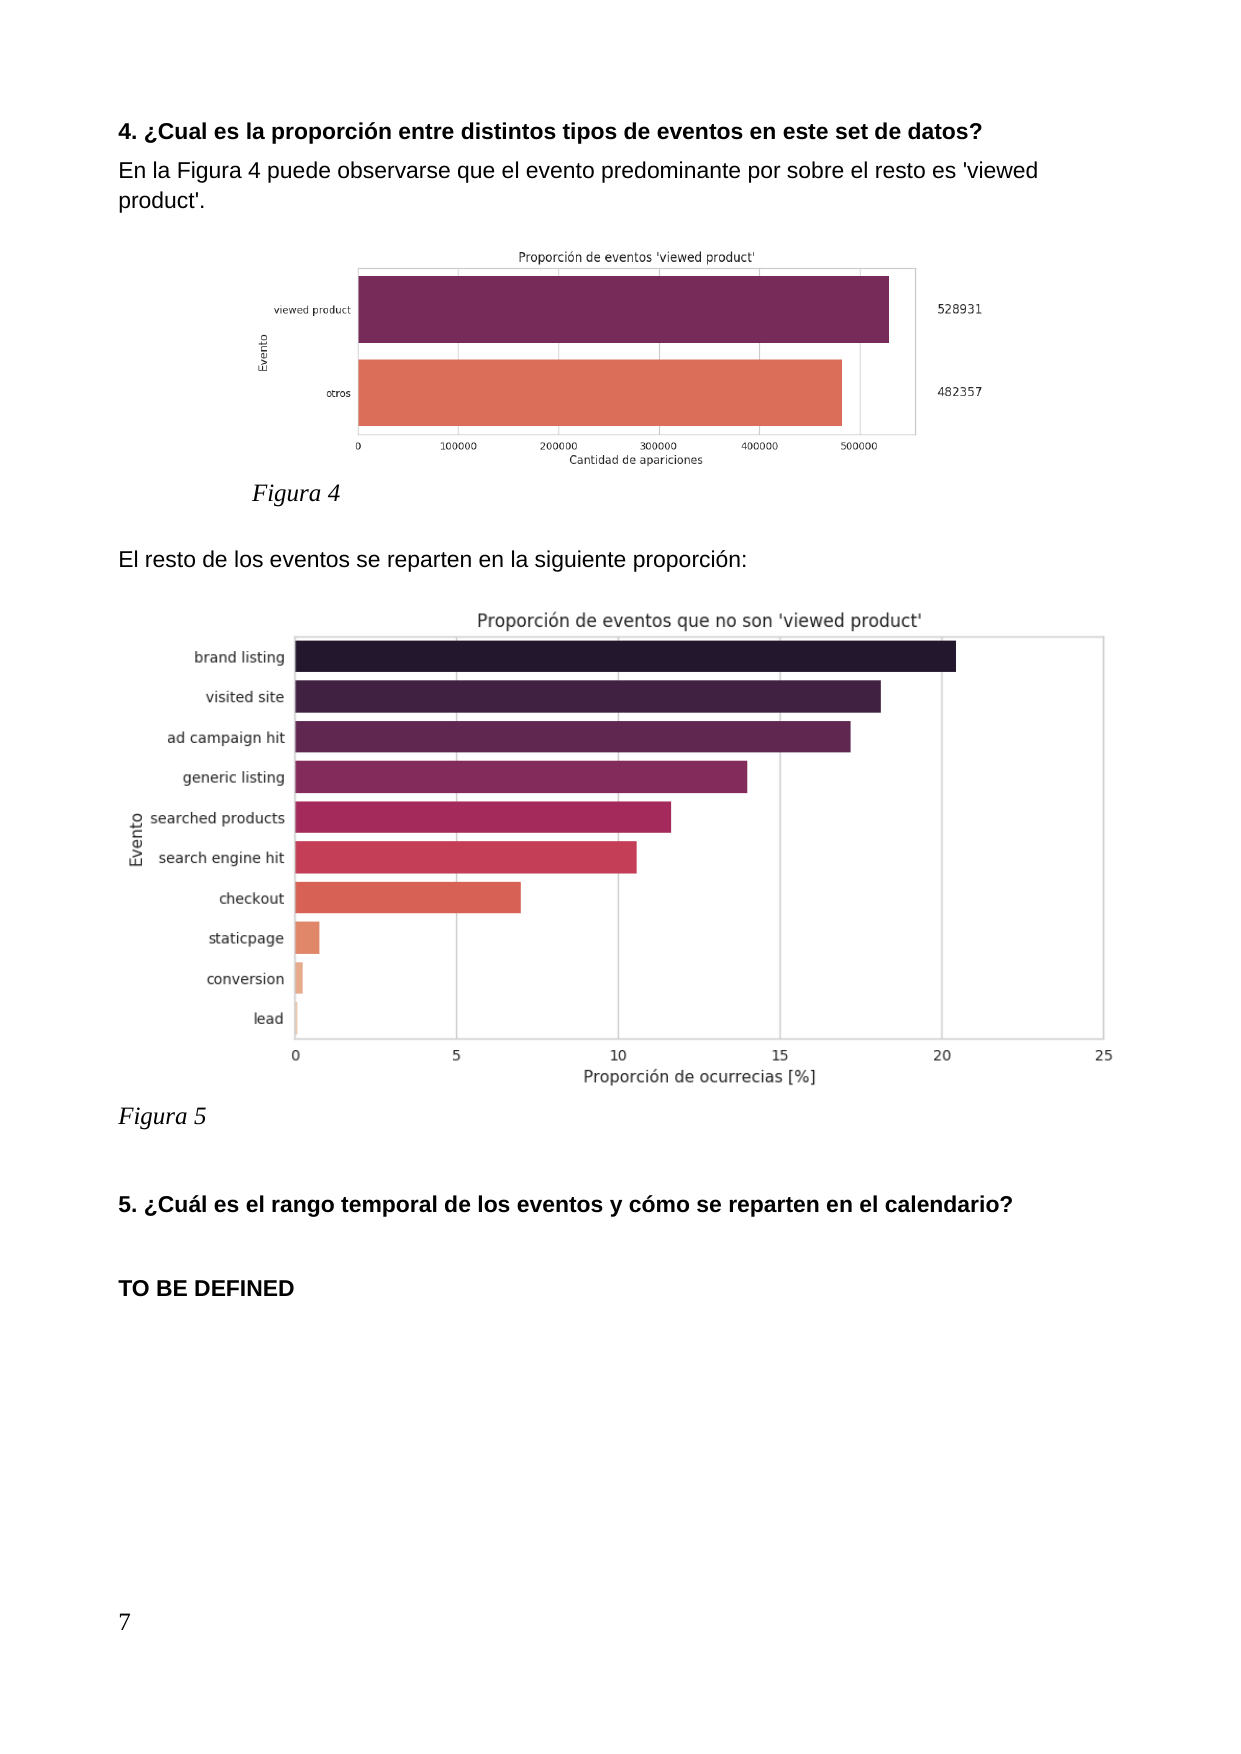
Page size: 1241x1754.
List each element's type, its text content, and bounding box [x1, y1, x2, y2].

text En la Figura 4 puede observarse que el evento predominante por sobre el resto es 'viewed product'. [118, 157, 1122, 213]
text El resto de los eventos se reparten en la siguiente proporción: [118, 546, 1122, 572]
picture [118, 602, 1123, 1096]
text TO BE DEFINED [118, 1275, 1122, 1301]
subtitle 4. ¿Cual es la proporción entre distintos tipos de eventos en este set de datos? [118, 118, 1122, 144]
subtitle 5. ¿Cuál es el rango temporal de los eventos y cómo se reparten en el calendario? [118, 1191, 1122, 1217]
text Figura 5 [118, 1096, 1122, 1130]
text Figura 4 [252, 473, 988, 507]
picture [251, 244, 989, 473]
